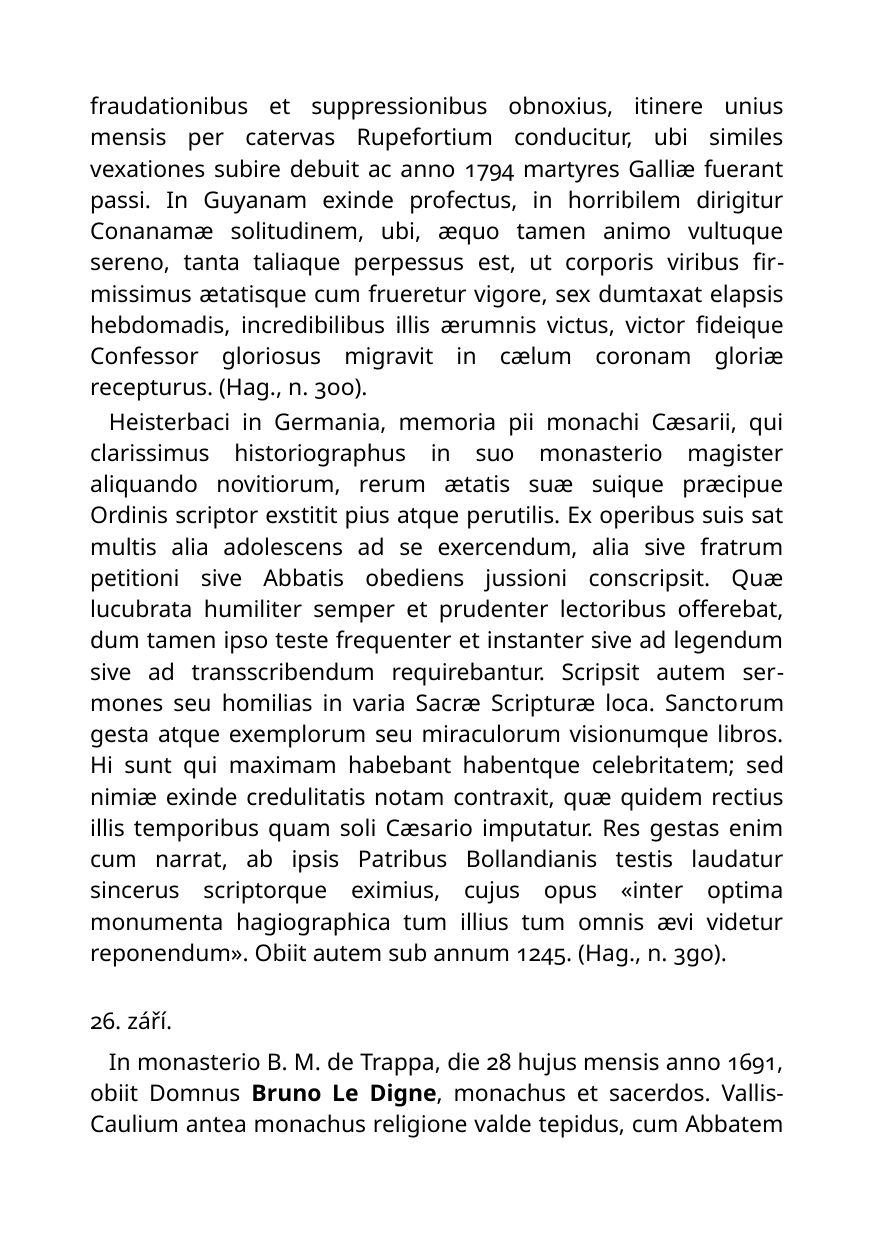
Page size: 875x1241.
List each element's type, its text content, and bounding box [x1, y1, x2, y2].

text Heisterbaci in Germania, memoria pii monachi Cæsarii, qui clarissimus historiographus in suo monasterio magister aliquando novitiorum, rerum ætatis suæ suique præcipue Ordinis scriptor exstitit pius atque perutilis. Ex operibus suis sat multis alia adolescens ad se exercendum, alia sive fratrum petitioni sive Abbatis obediens jussioni conscripsit. Quæ lucubrata humiliter semper et prudenter lectoribus offerebat, dum tamen ipso teste frequenter et instanter sive ad legendum sive ad transscribendum requirebantur. Scripsit autem ser­mones seu homilias in varia Sacræ Scripturæ loca. Sancto­rum gesta atque exemplorum seu miraculorum visionumque libros. Hi sunt qui maximam habebant habentque celebrita­tem; sed nimiæ exinde credulitatis notam contraxit, quæ quidem rectius illis temporibus quam soli Cæsario imputatur. Res gestas enim cum narrat, ab ipsis Patribus Bollandianis testis laudatur sincerus scriptorque eximius, cujus opus «inter optima monumenta hagiographica tum illius tum omnis ævi videtur reponendum». Obiit autem sub annum 1245. (Hag., n. 3go). [90, 406, 784, 968]
text 26. září. [90, 1005, 784, 1037]
text In monasterio B. M. de Trappa, die 28 hujus mensis anno 1691, obiit Domnus Bruno Le Digne, monachus et sacerdos. Vallis-Caulium antea monachus religione valde tepidus, cum Abbatem [90, 1046, 784, 1139]
text fraudationibus et suppressionibus obnoxius, itinere unius mensis per catervas Rupefortium conducitur, ubi similes vexationes subire debuit ac anno 1794 martyres Galliæ fuerant passi. In Guyanam exinde profectus, in horribilem dirigitur Conanamæ solitudinem, ubi, æquo tamen animo vultuque sereno, tanta taliaque perpessus est, ut corporis viribus fir­missimus ætatisque cum frueretur vigore, sex dumtaxat elapsis hebdomadis, incredibilibus illis ærumnis victus, victor fideique Confessor gloriosus migravit in cælum coronam gloriæ recepturus. (Hag., n. 3oo). [90, 90, 784, 402]
